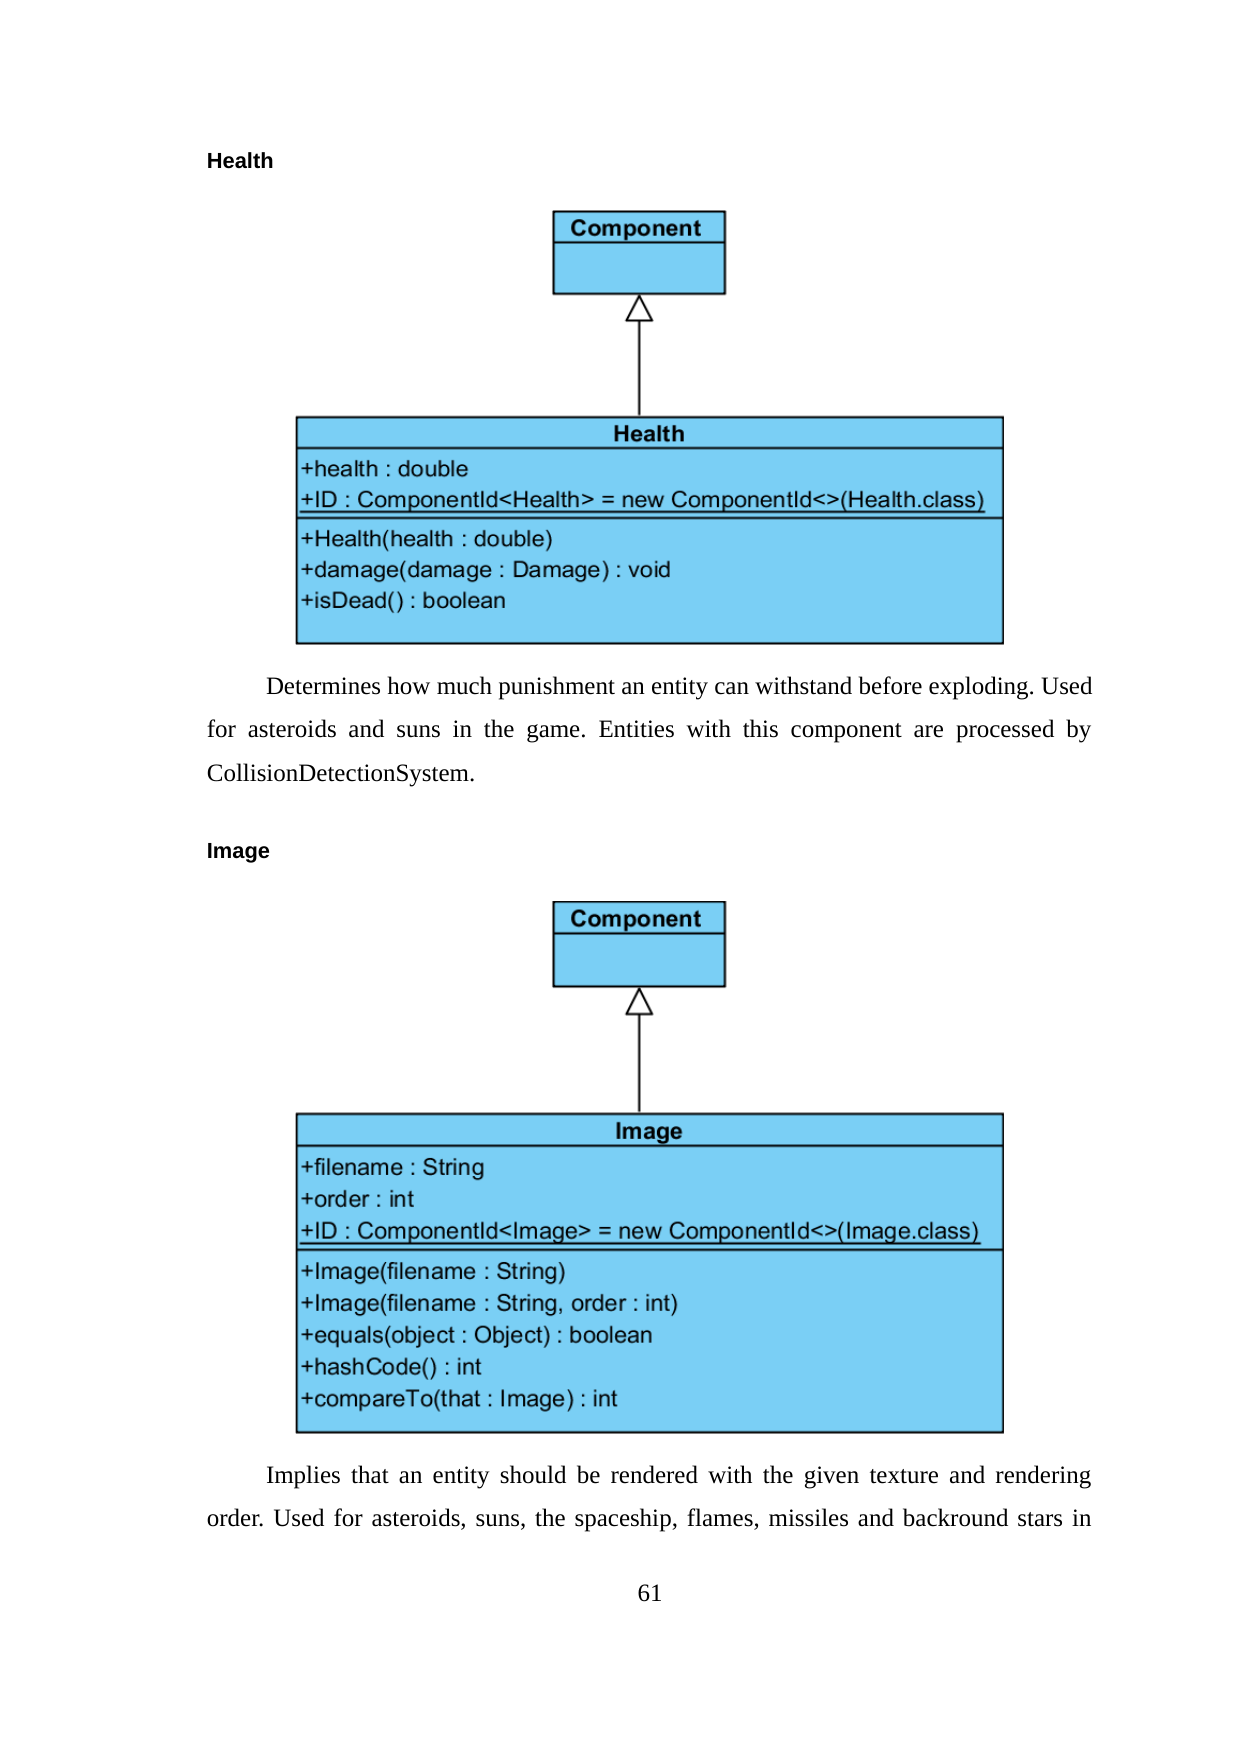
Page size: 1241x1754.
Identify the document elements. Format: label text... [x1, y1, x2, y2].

picture [295, 210, 1004, 645]
subtitle Image [207, 838, 1093, 863]
text Determines how much punishment an entity can withstand before exploding. Used for asteroids and suns in the game. Entities with this component are processed by CollisionDetectionSystem. [207, 671, 1093, 786]
text Implies that an entity should be rendered with the given texture and rendering order. Used for asteroids, suns, the spaceship, flames, missiles and backround stars in [207, 1460, 1093, 1532]
picture [295, 901, 1004, 1434]
subtitle Health [207, 148, 1093, 173]
